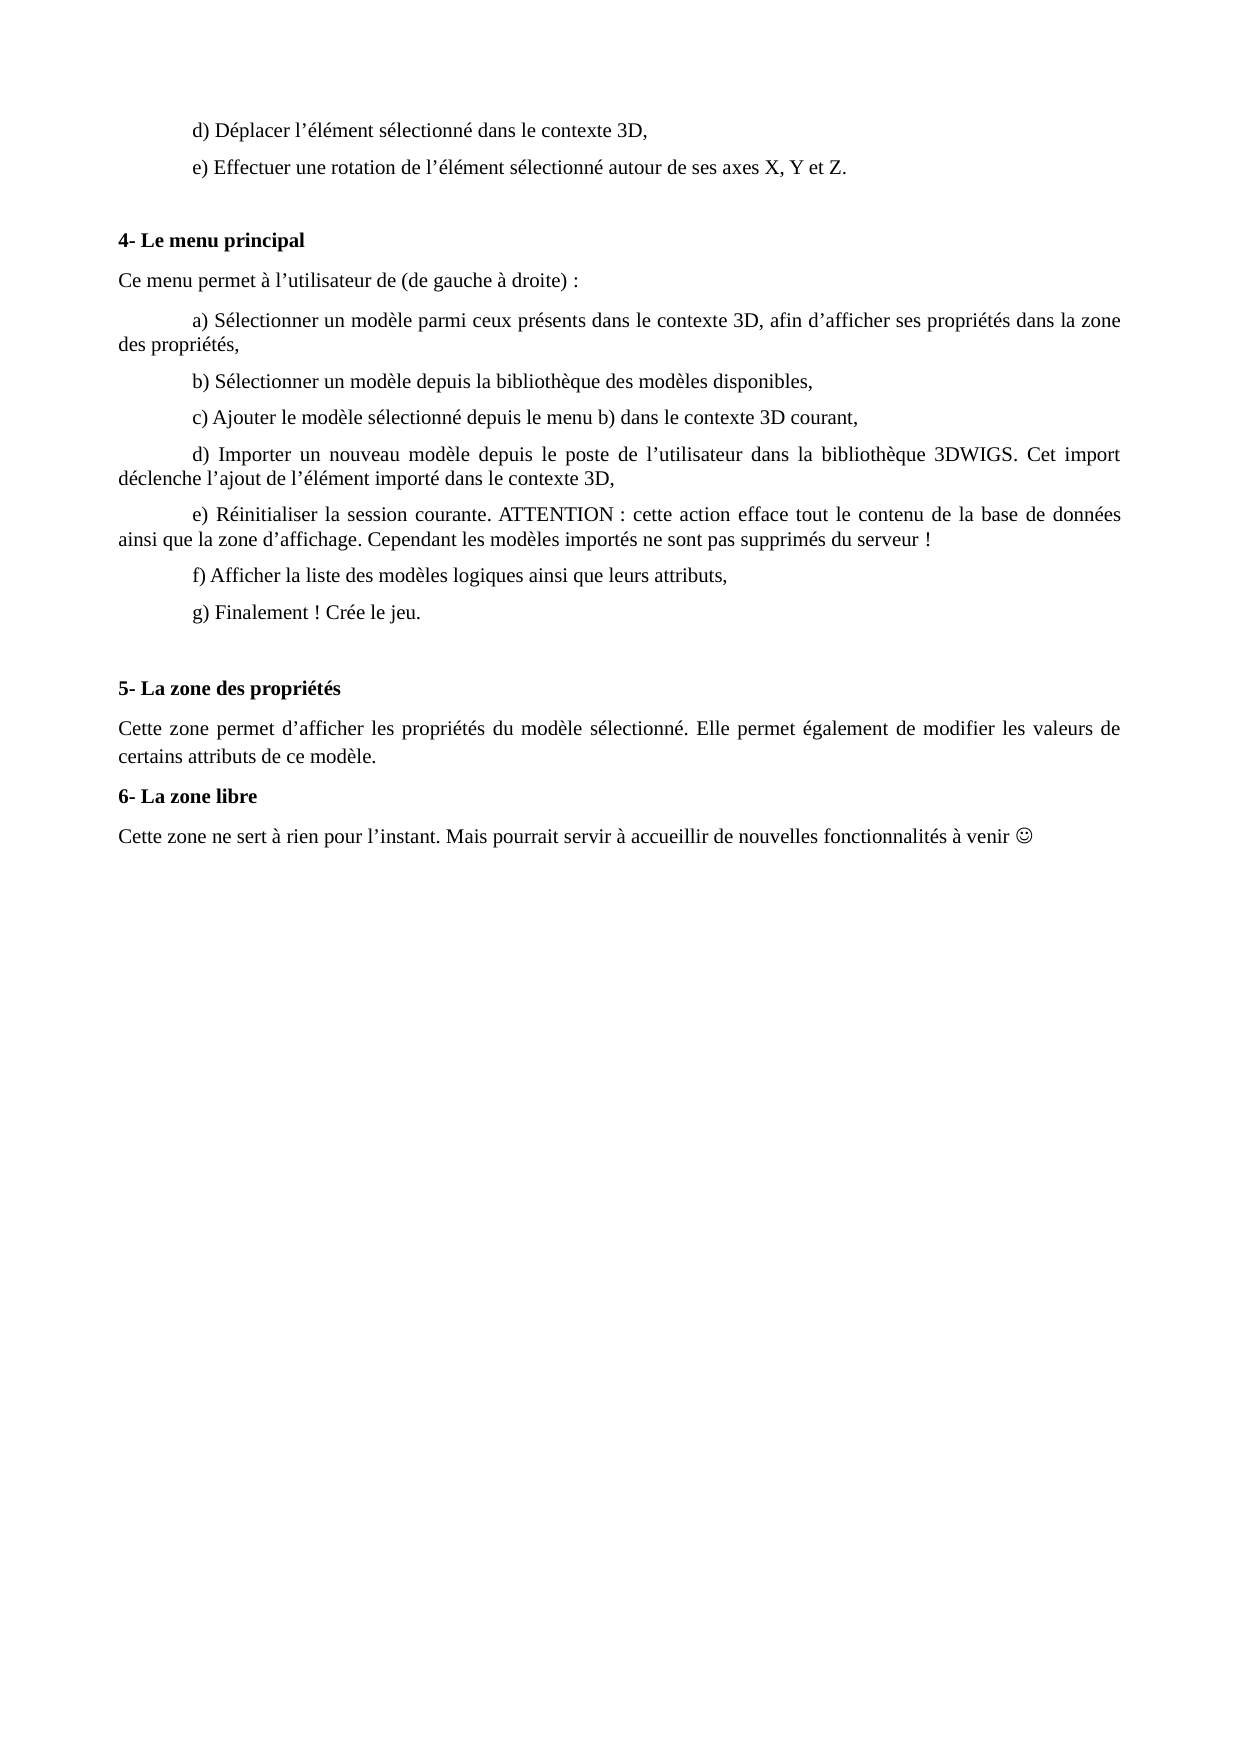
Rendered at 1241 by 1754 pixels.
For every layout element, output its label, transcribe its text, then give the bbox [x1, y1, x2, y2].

text f) Afficher la liste des modèles logiques ainsi que leurs attributs, [118, 563, 1122, 587]
text d) Importer un nouveau modèle depuis le poste de l’utilisateur dans la bibliothèque 3DWIGS. Cet import déclenche l’ajout de l’élément importé dans le contexte 3D, [118, 442, 1122, 490]
text 6- La zone libre [118, 784, 1122, 808]
text 5- La zone des propriétés [118, 676, 1122, 700]
text Ce menu permet à l’utilisateur de (de gauche à droite) : [118, 268, 1122, 292]
text c) Ajouter le modèle sélectionné depuis le menu b) dans le contexte 3D courant, [118, 405, 1122, 429]
text e) Effectuer une rotation de l’élément sélectionné autour de ses axes X, Y et Z. [118, 155, 1122, 179]
text d) Déplacer l’élément sélectionné dans le contexte 3D, [118, 118, 1122, 142]
text g) Finalement ! Crée le jeu. [118, 599, 1122, 624]
text e) Réinitialiser la session courante. ATTENTION : cette action efface tout le contenu de la base de données ainsi que la zone d’affichage. Cependant les modèles importés ne sont pas supprimés du serveur ! [118, 502, 1122, 551]
text b) Sélectionner un modèle depuis la bibliothèque des modèles disponibles, [118, 369, 1122, 393]
text 4- Le menu principal [118, 228, 1122, 252]
text a) Sélectionner un modèle parmi ceux présents dans le contexte 3D, afin d’afficher ses propriétés dans la zone des propriétés, [118, 308, 1122, 356]
text Cette zone ne sert à rien pour l’instant. Mais pourrait servir à accueillir de nouvelles fonctionnalités à venir  [118, 824, 1122, 848]
text Cette zone permet d’afficher les propriétés du modèle sélectionné. Elle permet également de modifier les valeurs de certains attributs de ce modèle. [118, 716, 1122, 768]
